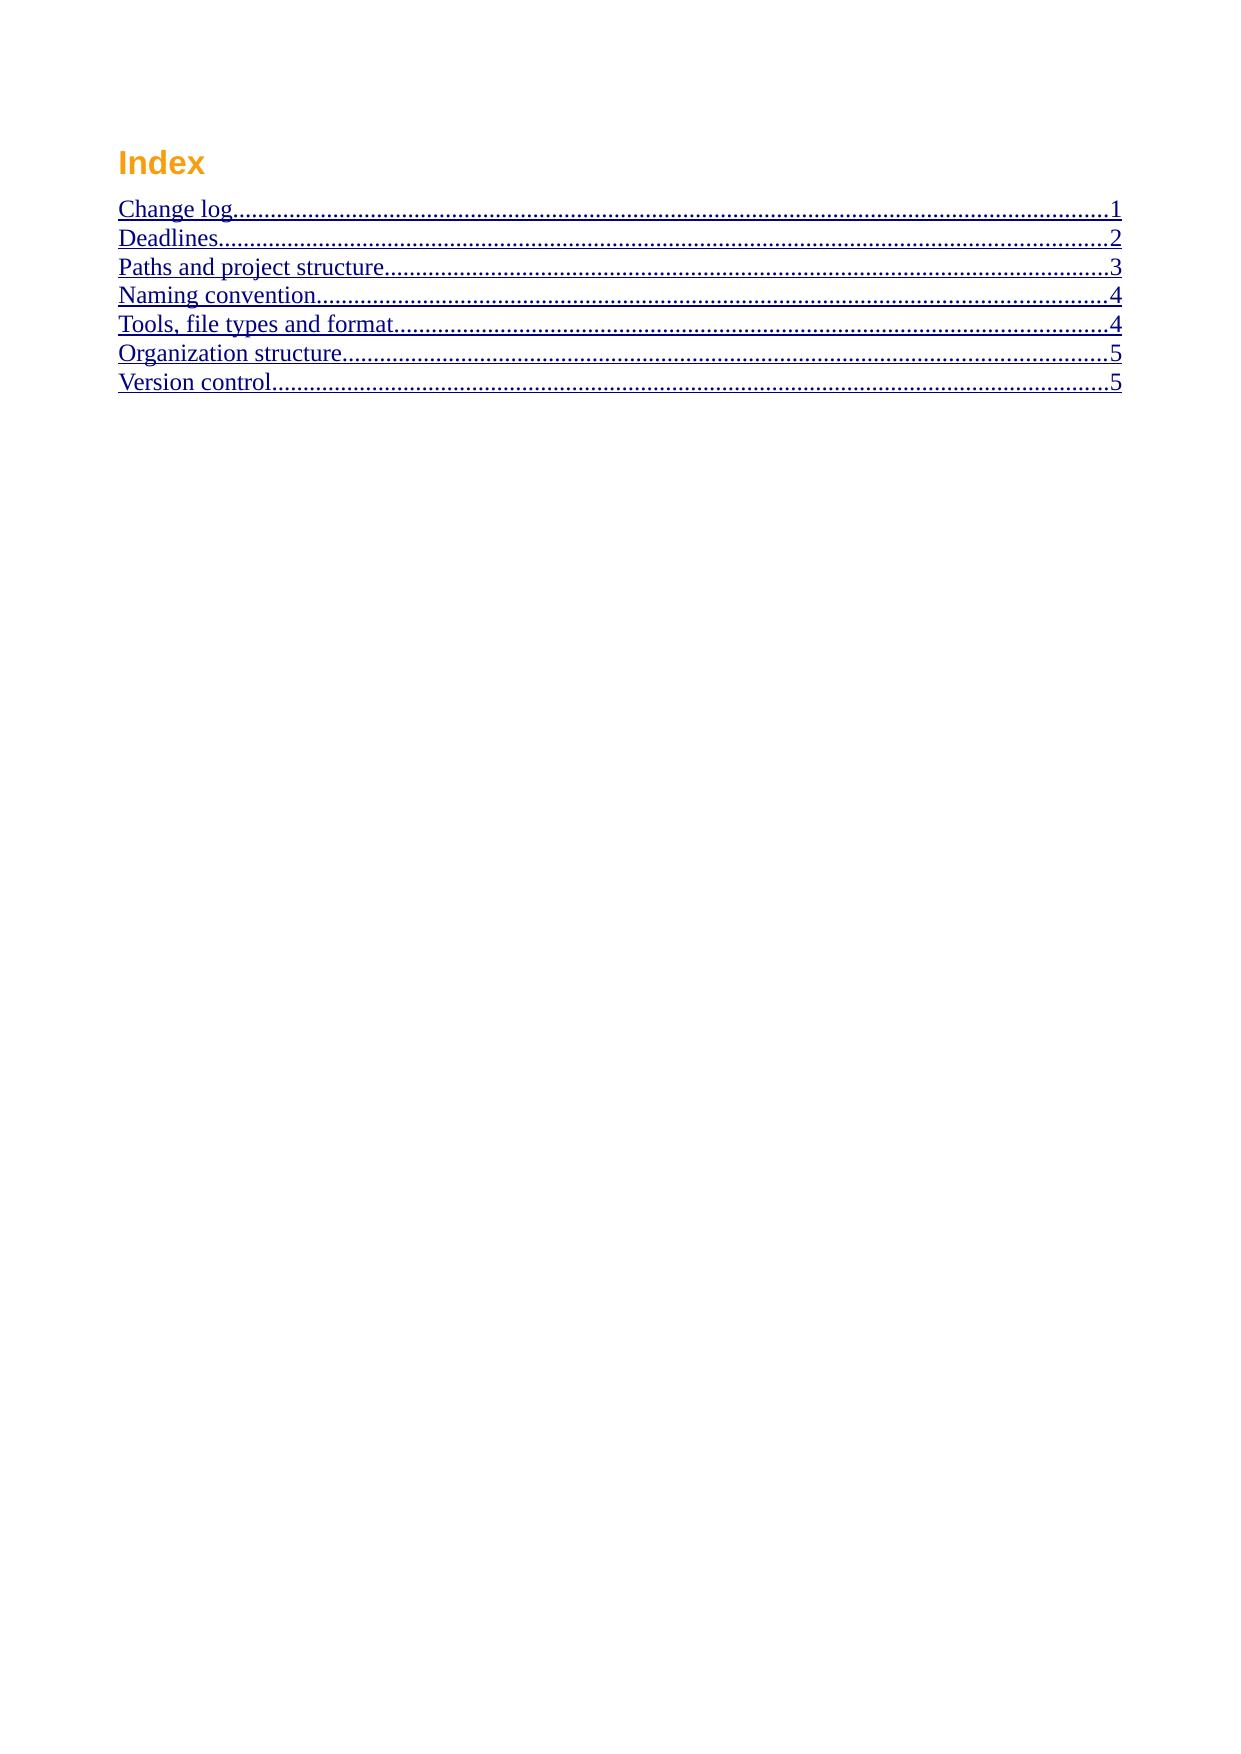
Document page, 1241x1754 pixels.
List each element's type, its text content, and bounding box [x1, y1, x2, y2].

text Version control 5 [118, 367, 1122, 392]
subtitle Index [118, 143, 1122, 182]
text Tools, file types and format 4 [118, 309, 1122, 334]
text Deadlines 2 [118, 223, 1122, 248]
text Change log 1 [118, 194, 1122, 219]
text Paths and project structure 3 [118, 252, 1122, 277]
text Organization structure 5 [118, 338, 1122, 363]
text Naming convention 4 [118, 280, 1122, 305]
